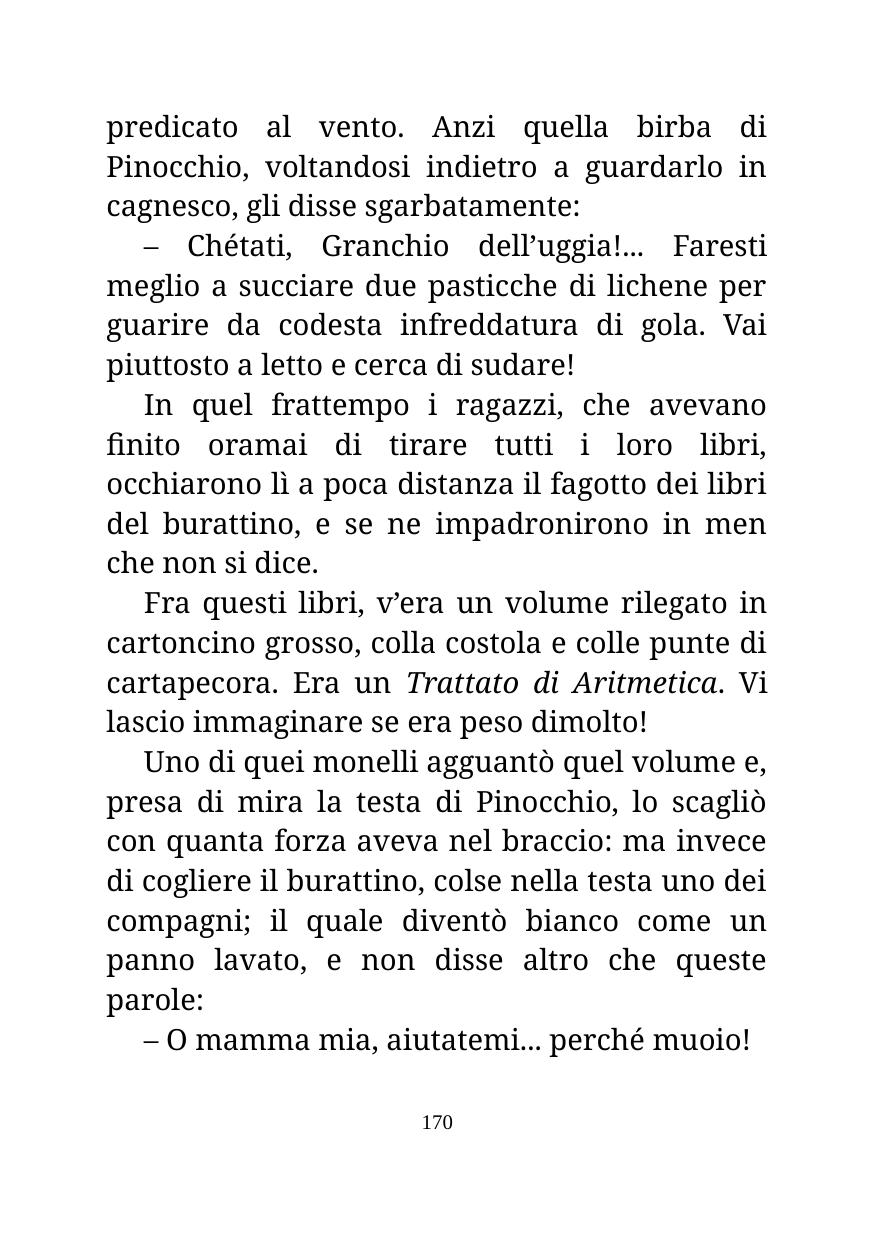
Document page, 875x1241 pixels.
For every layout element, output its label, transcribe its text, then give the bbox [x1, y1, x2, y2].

text – Chétati, Granchio dell’uggia!... Faresti meglio a succiare due pasticche di lichene per guarire da codesta infreddatura di gola. Vai piuttosto a letto e cerca di sudare! [106, 225, 768, 384]
text In quel frattempo i ragazzi, che avevano finito oramai di tirare tutti i loro libri, occhiarono lì a poca distanza il fagotto dei libri del burattino, e se ne impadronirono in men che non si dice. [106, 384, 768, 582]
text – O mamma mia, aiutatemi... perché muoio! [106, 1019, 768, 1059]
text Fra questi libri, v’era un volume rilegato in cartoncino grosso, colla costola e colle punte di cartapecora. Era un Trattato di Aritmetica. Vi lascio immaginare se era peso dimolto! [106, 582, 768, 741]
text predicato al vento. Anzi quella birba di Pinocchio, voltandosi indietro a guardarlo in cagnesco, gli disse sgarbatamente: [106, 106, 768, 225]
text Uno di quei monelli agguantò quel volume e, presa di mira la testa di Pinocchio, lo scagliò con quanta forza aveva nel braccio: ma invece di cogliere il burattino, colse nella testa uno dei compagni; il quale diventò bianco come un panno lavato, e non disse altro che queste parole: [106, 741, 768, 1019]
